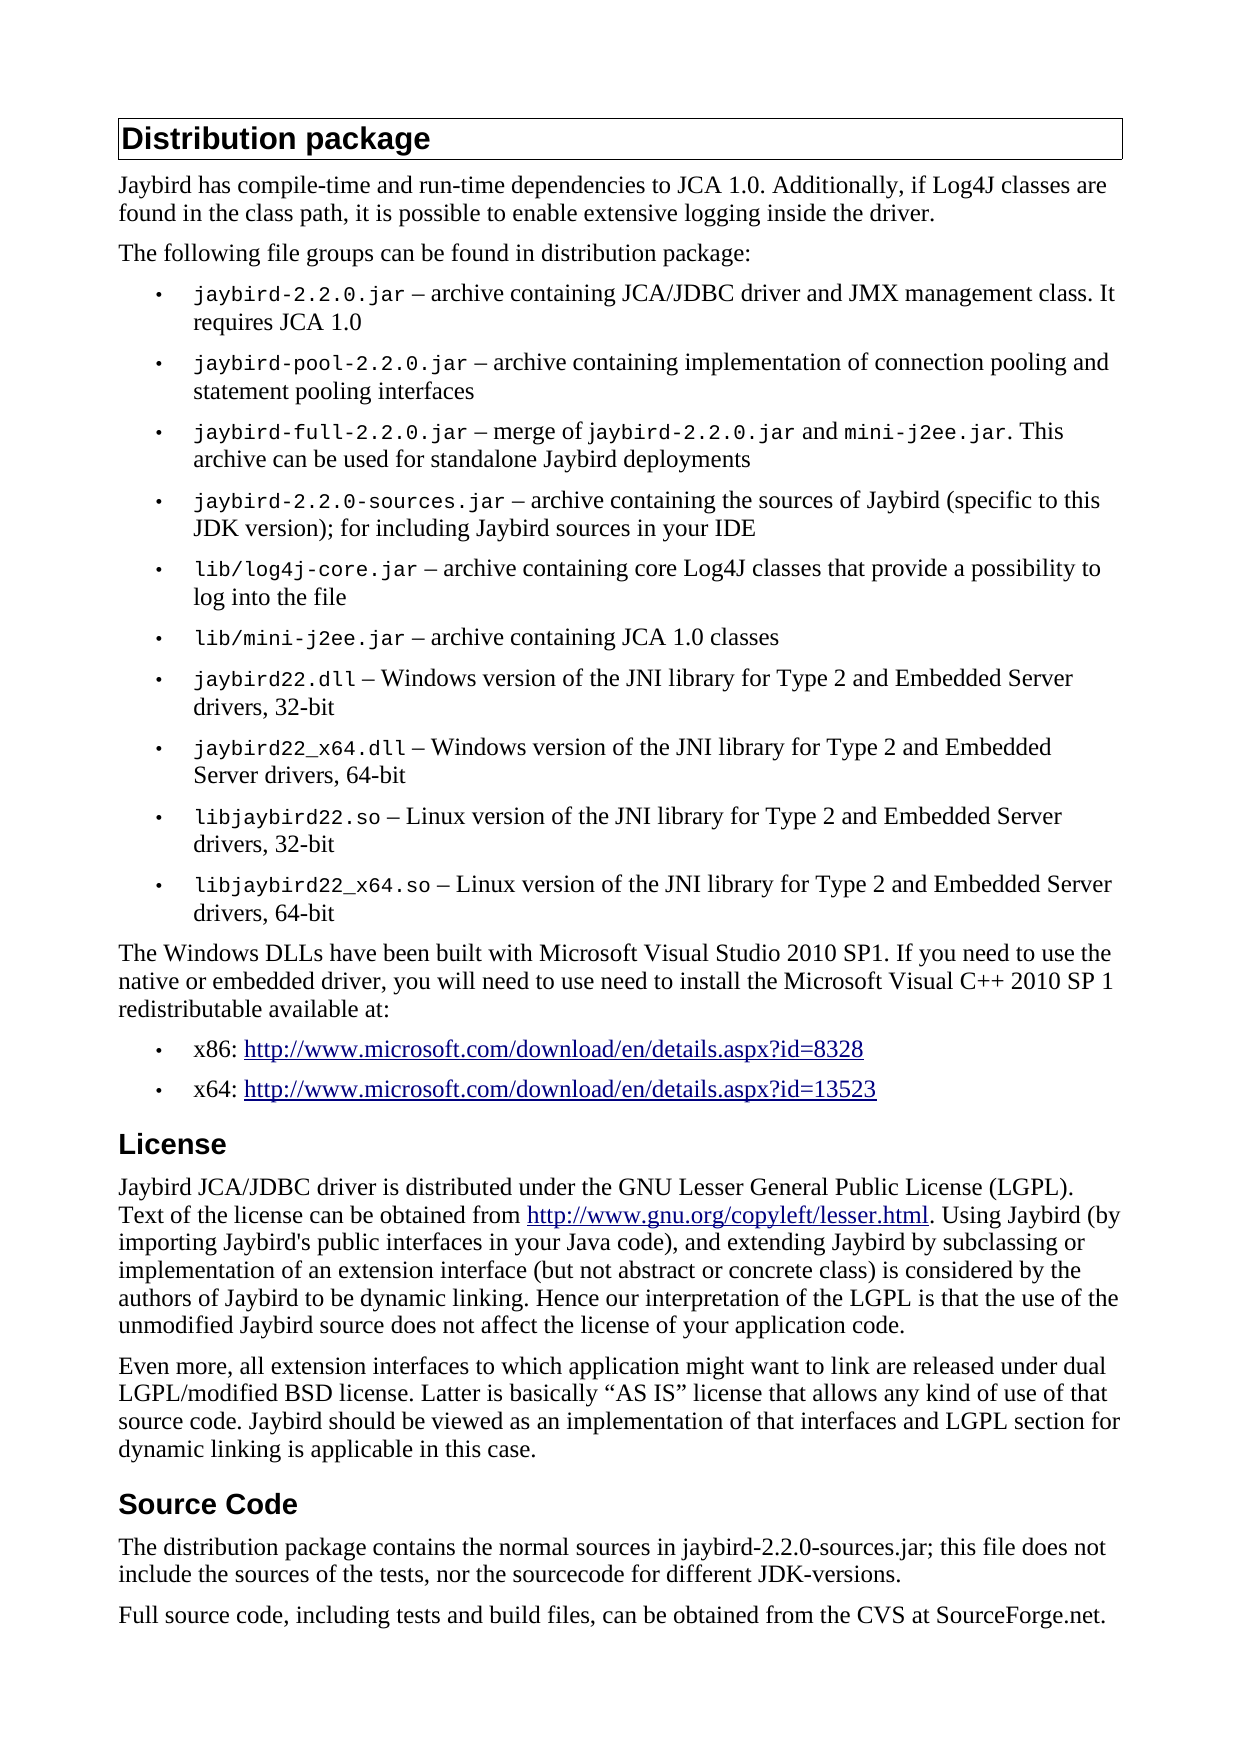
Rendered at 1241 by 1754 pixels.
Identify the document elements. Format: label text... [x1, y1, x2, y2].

list jaybird-pool-2.2.0.jar – archive containing implementation of connection pooling and statement pooling interfaces [156, 348, 1122, 404]
list lib/mini-j2ee.jar – archive containing JCA 1.0 classes [156, 623, 1122, 652]
text The Windows DLLs have been built with Microsoft Visual Studio 2010 SP1. If you need to use the native or embedded driver, you will need to use need to install the Microsoft Visual C++ 2010 SP 1 redistributable available at: [118, 939, 1122, 1022]
list jaybird22_x64.dll – Windows version of the JNI library for Type 2 and Embedded Server drivers, 64-bit [156, 733, 1122, 789]
text The distribution package contains the normal sources in jaybird-2.2.0-sources.jar; this file does not include the sources of the tests, nor the sourcecode for different JDK-versions. [118, 1533, 1122, 1588]
list lib/log4j-core.jar – archive containing core Log4J classes that provide a possibility to log into the file [156, 554, 1122, 611]
list libjaybird22_x64.so – Linux version of the JNI library for Type 2 and Embedded Server drivers, 64-bit [156, 871, 1122, 927]
subtitle License [118, 1128, 1122, 1161]
list jaybird22.dll – Windows version of the JNI library for Type 2 and Embedded Server drivers, 32-bit [156, 664, 1122, 721]
text Jaybird has compile-time and run-time dependencies to JCA 1.0. Additionally, if Log4J classes are found in the class path, it is possible to enable extensive logging inside the driver. [118, 171, 1122, 227]
list jaybird-2.2.0-sources.jar – archive containing the sources of Jaybird (specific to this JDK version); for including Jaybird sources in your IDE [156, 486, 1122, 542]
list x64: http://www.microsoft.com/download/en/details.aspx?id=13523 [156, 1075, 1122, 1103]
text The following file groups can be found in distribution package: [118, 239, 1122, 267]
list libjaybird22.so – Linux version of the JNI library for Type 2 and Embedded Server drivers, 32-bit [156, 802, 1122, 858]
list x86: http://www.microsoft.com/download/en/details.aspx?id=8328 [156, 1035, 1122, 1063]
text Jaybird JCA/JDBC driver is distributed under the GNU Lesser General Public License (LGPL). Text of the license can be obtained from http://www.gnu.org/copyleft/lesser.html. Using Jaybird (by importing Jaybird's public interfaces in your Java code), and extending Jaybird by subclassing or implementation of an extension interface (but not abstract or concrete class) is considered by the authors of Jaybird to be dynamic linking. Hence our interpretation of the LGPL is that the use of the unmodified Jaybird source does not affect the license of your application code. [118, 1173, 1122, 1339]
text Full source code, including tests and build files, can be obtained from the CVS at SourceForge.net. [118, 1601, 1122, 1628]
list jaybird-full-2.2.0.jar – merge of jaybird-2.2.0.jar and mini-j2ee.jar. This archive can be used for standalone Jaybird deployments [156, 417, 1122, 473]
text Even more, all extension interfaces to which application might want to link are released under dual LGPL/modified BSD license. Latter is basically “AS IS” license that allows any kind of use of that source code. Jaybird should be viewed as an implementation of that interfaces and LGPL section for dynamic linking is applicable in this case. [118, 1352, 1122, 1463]
list jaybird-2.2.0.jar – archive containing JCA/JDBC driver and JMX management class. It requires JCA 1.0 [156, 279, 1122, 336]
subtitle Source Code [118, 1488, 1122, 1520]
